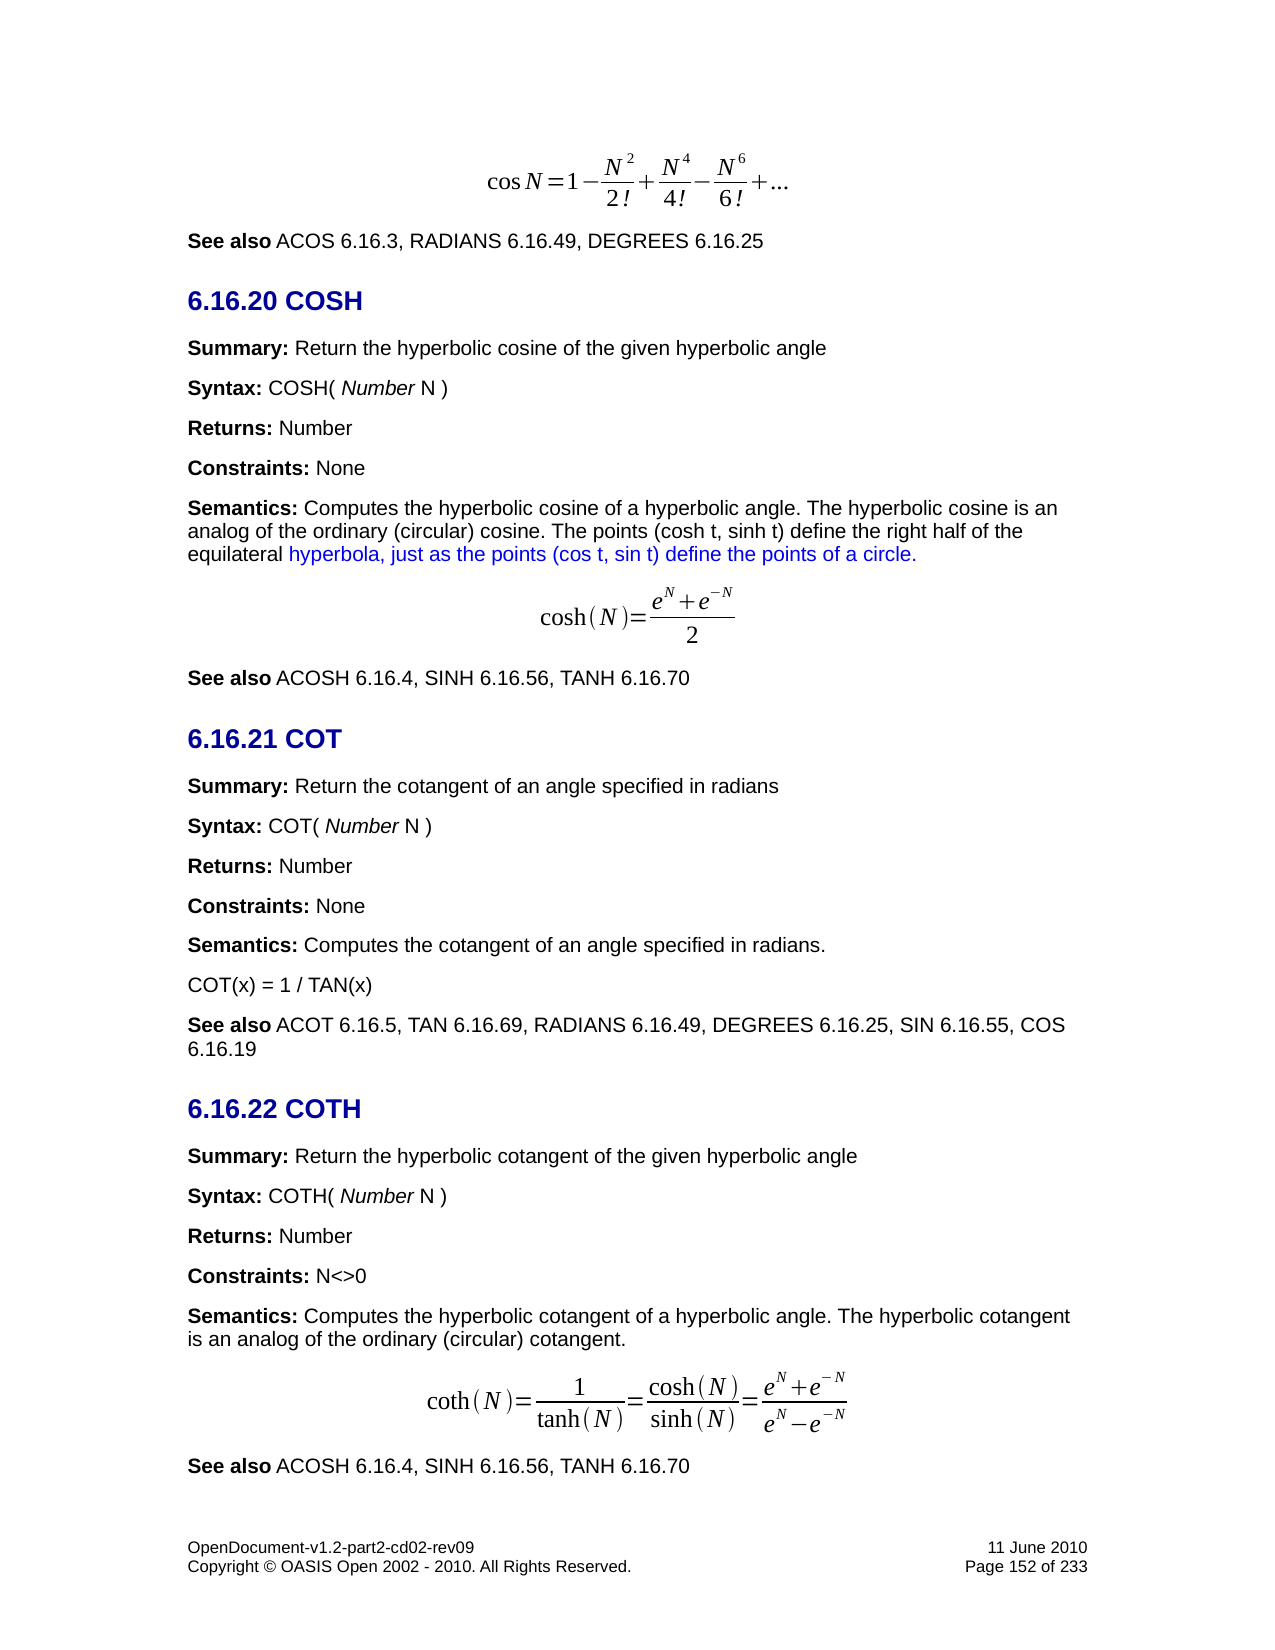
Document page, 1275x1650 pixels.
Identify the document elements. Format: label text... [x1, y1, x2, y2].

subtitle COT [187, 723, 1088, 754]
text Constraints: None [187, 457, 1088, 480]
text Summary: Return the hyperbolic cosine of the given hyperbolic angle [187, 337, 1088, 360]
text Semantics: Computes the cotangent of an angle specified in radians. [187, 934, 1088, 957]
text Returns: Number [187, 417, 1088, 440]
text See also ACOSH 6.16.4, SINH 6.16.56, TANH 6.16.70 [187, 1454, 1088, 1478]
text Summary: Return the hyperbolic cotangent of the given hyperbolic angle [187, 1145, 1088, 1168]
subtitle COTH [187, 1094, 1088, 1124]
text Constraints: None [187, 894, 1088, 917]
text Syntax: COTH( Number N ) [187, 1185, 1088, 1208]
subtitle COSH [187, 286, 1088, 316]
text Summary: Return the cotangent of an angle specified in radians [187, 774, 1088, 798]
text Constraints: N<>0 [187, 1264, 1088, 1288]
text COT(x) = 1 / TAN(x) [187, 974, 1088, 997]
text See also ACOSH 6.16.4, SINH 6.16.56, TANH 6.16.70 [187, 667, 1088, 690]
text See also ACOS 6.16.3, RADIANS 6.16.49, DEGREES 6.16.25 [187, 229, 1088, 253]
text See also ACOT 6.16.5, TAN 6.16.69, RADIANS 6.16.49, DEGREES 6.16.25, SIN 6.16.55, COS 6.16.19 [187, 1014, 1088, 1060]
text Syntax: COSH( Number N ) [187, 377, 1088, 400]
text Syntax: COT( Number N ) [187, 814, 1088, 838]
text Semantics: Computes the hyperbolic cosine of a hyperbolic angle. The hyperbolic cosine is an analog of the ordinary (circular) cosine. The points (cosh t, sinh t) define the right half of the equilateral hyperbola, just as the points (cos t, sin t) define the points of a circle. [187, 497, 1088, 566]
text Semantics: Computes the hyperbolic cotangent of a hyperbolic angle. The hyperbolic cotangent is an analog of the ordinary (circular) cotangent. [187, 1304, 1088, 1351]
text Returns: Number [187, 854, 1088, 878]
text Returns: Number [187, 1224, 1088, 1248]
